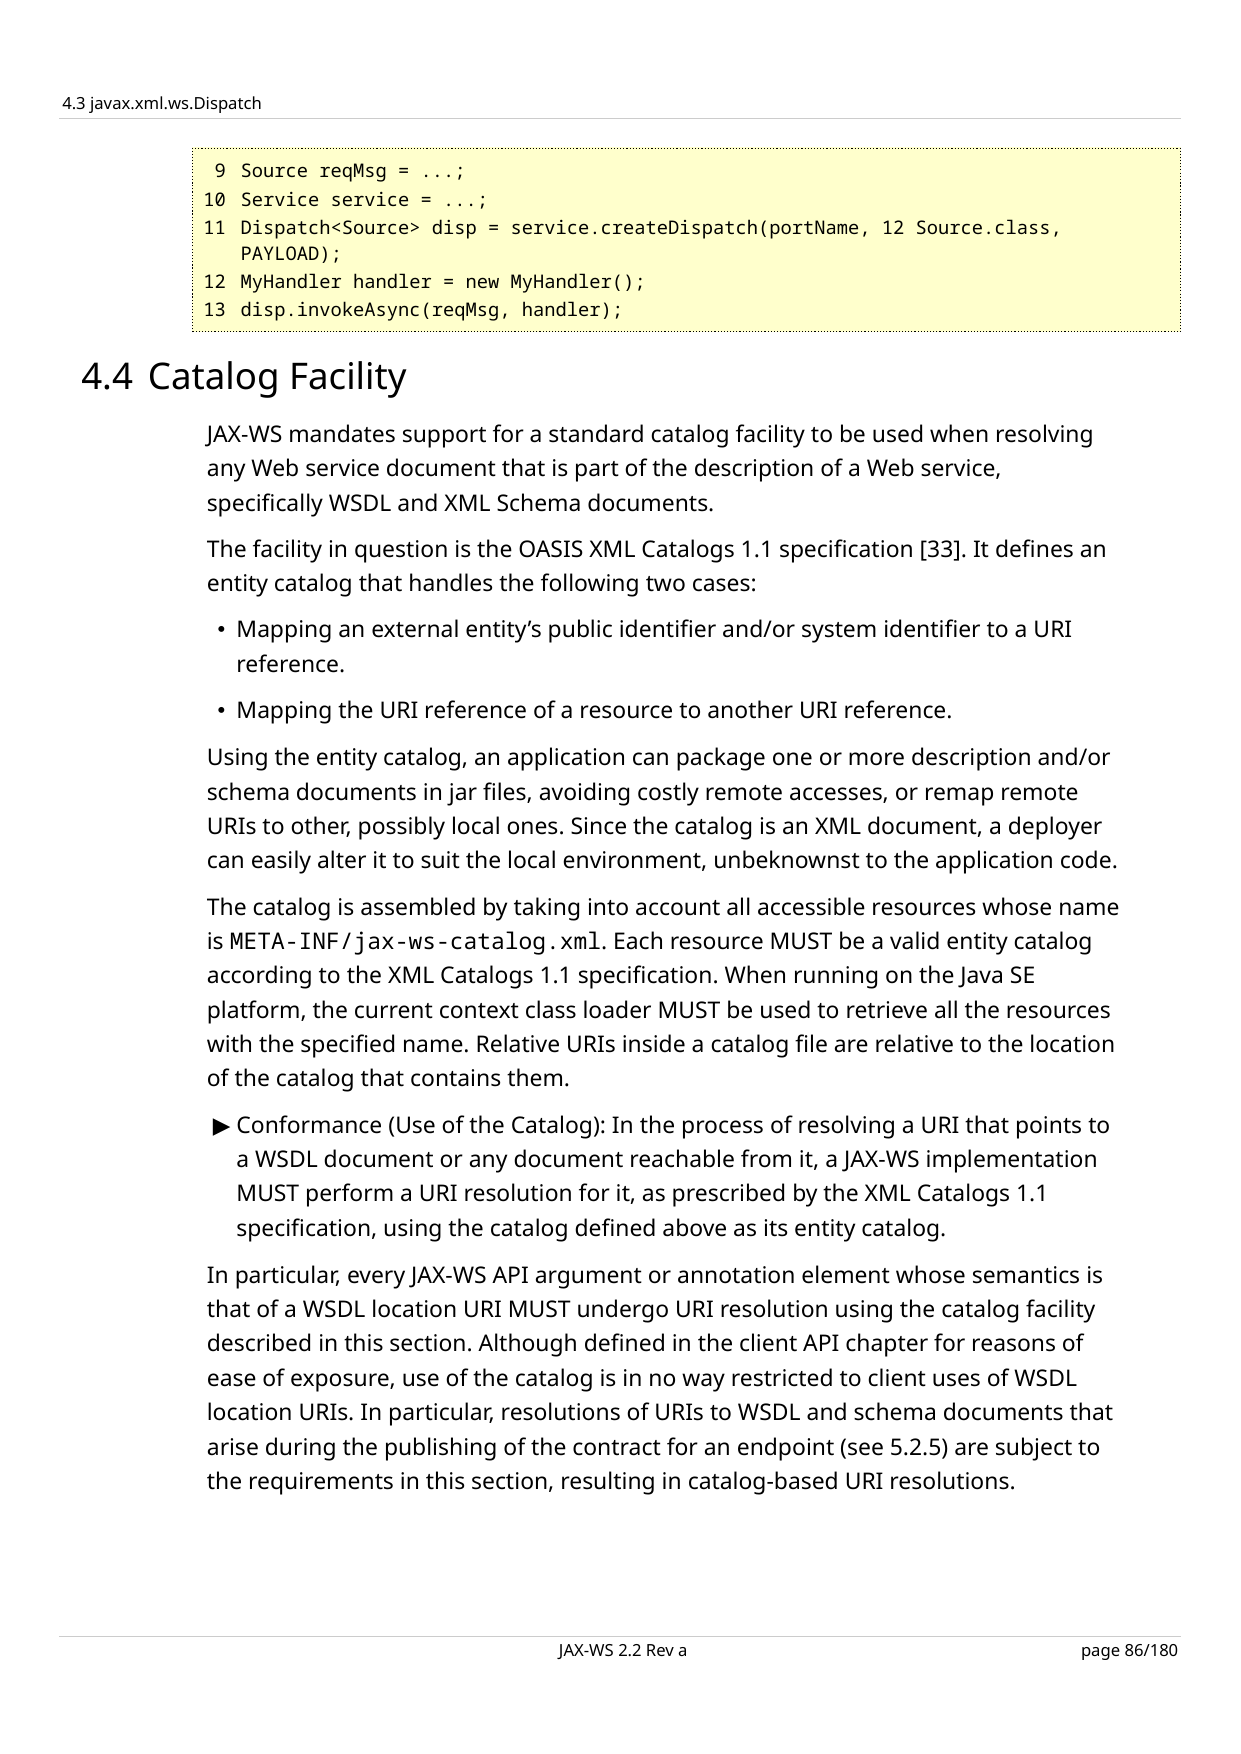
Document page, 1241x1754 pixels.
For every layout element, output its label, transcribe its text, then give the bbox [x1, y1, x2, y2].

list MyHandler handler = new MyHandler(); [192, 258, 1181, 287]
text The facility in question is the OASIS XML Catalogs 1.1 specification [33]. It defines an entity catalog that handles the following two cases: [207, 533, 1122, 598]
text Using the entity catalog, an application can package one or more description and/or schema documents in jar files, avoiding costly remote accesses, or remap remote URIs to other, possibly local ones. Since the catalog is an XML document, a deployer can easily alter it to suit the local environment, unbeknownst to the application code. [207, 741, 1122, 876]
list Dispatch<Source> disp = service.createDispatch(portName, 12 Source.class, PAYLOAD); [192, 204, 1181, 258]
list disp.invokeAsync(reqMsg, handler); [192, 287, 1181, 332]
list Conformance (Use of the Catalog): In the process of resolving a URI that points to a WSDL document or any document reachable from it, a JAX-WS implementation MUST perform a URI resolution for it, as prescribed by the XML Catalogs 1.1 specification, using the catalog defined above as its entity catalog. [221, 1108, 1122, 1243]
list Service service = ...; [192, 176, 1181, 204]
list Mapping the URI reference of a resource to another URI reference. [221, 694, 1181, 726]
list Source reqMsg = ...; [192, 147, 1181, 176]
text In particular, every JAX-WS API argument or annotation element whose semantics is that of a WSDL location URI MUST undergo URI resolution using the catalog facility described in this section. Although defined in the client API chapter for reasons of ease of exposure, use of the catalog is in no way restricted to client uses of WSDL location URIs. In particular, resolutions of URIs to WSDL and schema documents that arise during the publishing of the contract for an endpoint (see 5.2.5) are subject to the requirements in this section, resulting in catalog-based URI resolutions. [207, 1258, 1122, 1496]
text JAX-WS mandates support for a standard catalog facility to be used when resolving any Web service document that is part of the description of a Web service, specifically WSDL and XML Schema documents. [207, 418, 1122, 518]
list Mapping an external entity’s public identifier and/or system identifier to a URI reference. [221, 613, 1181, 679]
text The catalog is assembled by taking into account all accessible resources whose name is META-INF/jax-ws-catalog.xml. Each resource MUST be a valid entity catalog according to the XML Catalogs 1.1 specification. When running on the Java SE platform, the current context class loader MUST be used to retrieve all the resources with the specified name. Relative URIs inside a catalog file are relative to the location of the catalog that contains them. [207, 891, 1122, 1094]
subtitle Catalog Facility [133, 350, 1181, 400]
